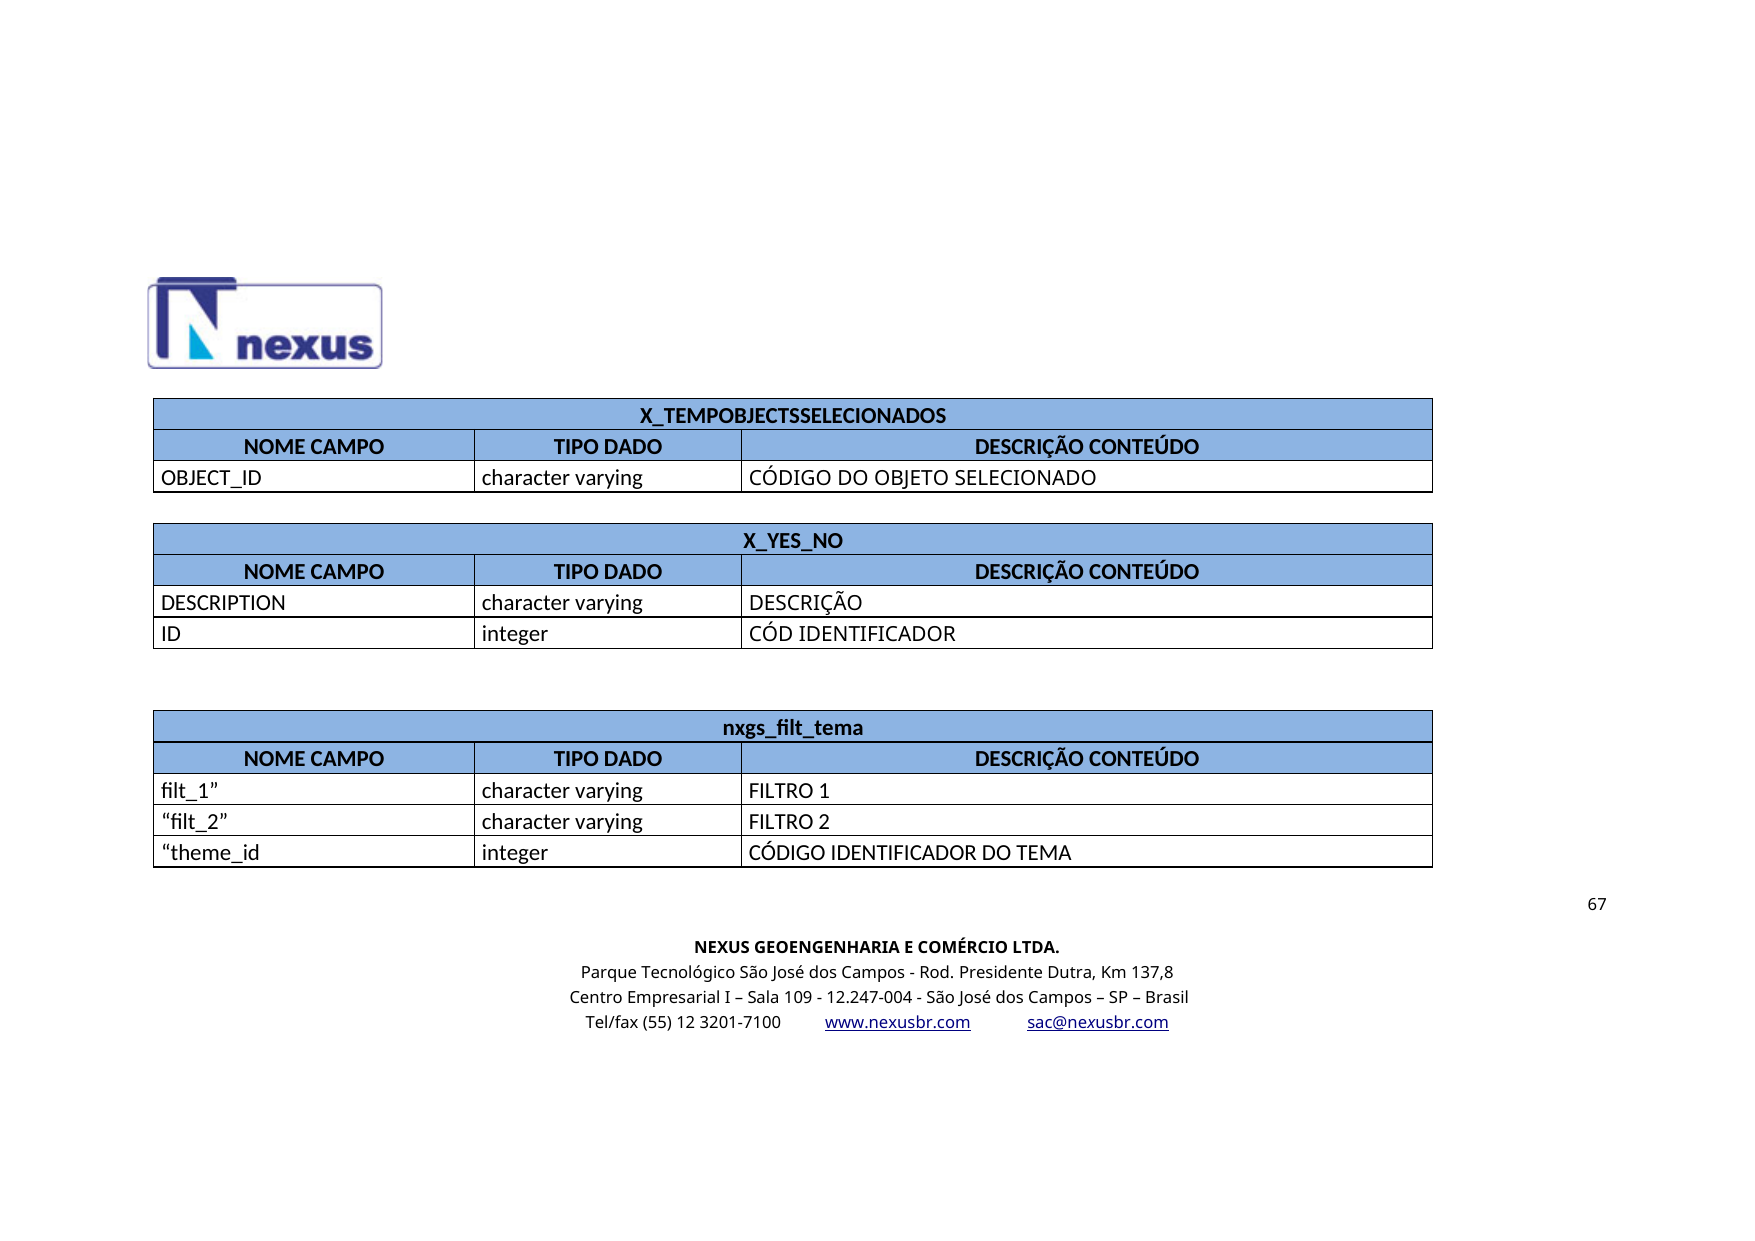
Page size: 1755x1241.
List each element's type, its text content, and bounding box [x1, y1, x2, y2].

table_cell DESCRIÇÃO CONTEÚDO [742, 430, 1432, 460]
table_cell integer [475, 836, 741, 866]
table_cell FILTRO 2 [742, 805, 1432, 835]
table_cell [474, 493, 741, 523]
table_cell [741, 679, 1433, 710]
table_cell TIPO DADO [475, 743, 741, 773]
table_cell character varying [475, 586, 741, 616]
table_cell [741, 649, 1433, 679]
table_cell X_YES_NO [154, 524, 1432, 554]
table_cell [154, 679, 474, 710]
table_cell ID [154, 618, 474, 648]
table_cell [154, 649, 474, 679]
table_cell DESCRIÇÃO [742, 586, 1432, 616]
table_cell filt_1” [154, 774, 474, 804]
table_cell CÓD IDENTIFICADOR [742, 618, 1432, 648]
table_cell [741, 493, 1433, 523]
table_cell [474, 369, 741, 398]
table_cell integer [475, 618, 741, 648]
table_cell nxgs_filt_tema [154, 711, 1432, 741]
table_cell [474, 679, 741, 710]
table_cell X_TEMPOBJECTSSELECIONADOS [154, 399, 1432, 429]
table_cell “filt_2” [154, 805, 474, 835]
table_cell NOME CAMPO [154, 430, 474, 460]
table_cell [741, 369, 1433, 398]
table_cell TIPO DADO [475, 555, 741, 585]
table_cell DESCRIPTION [154, 586, 474, 616]
table_cell CÓDIGO DO OBJETO SELECIONADO [742, 461, 1432, 491]
table_cell NOME CAMPO [154, 555, 474, 585]
table_cell NOME CAMPO [154, 743, 474, 773]
table_cell [154, 493, 474, 523]
table_cell [154, 369, 474, 398]
table_cell “theme_id [154, 836, 474, 866]
table_cell OBJECT_ID [154, 461, 474, 491]
table_cell character varying [475, 805, 741, 835]
table_cell DESCRIÇÃO CONTEÚDO [742, 555, 1432, 585]
table_cell character varying [475, 461, 741, 491]
table_cell character varying [475, 774, 741, 804]
table_cell CÓDIGO IDENTIFICADOR DO TEMA [742, 836, 1432, 866]
table_cell DESCRIÇÃO CONTEÚDO [742, 743, 1432, 773]
table_cell FILTRO 1 [742, 774, 1432, 804]
table_cell [474, 649, 741, 679]
table_cell TIPO DADO [475, 430, 741, 460]
